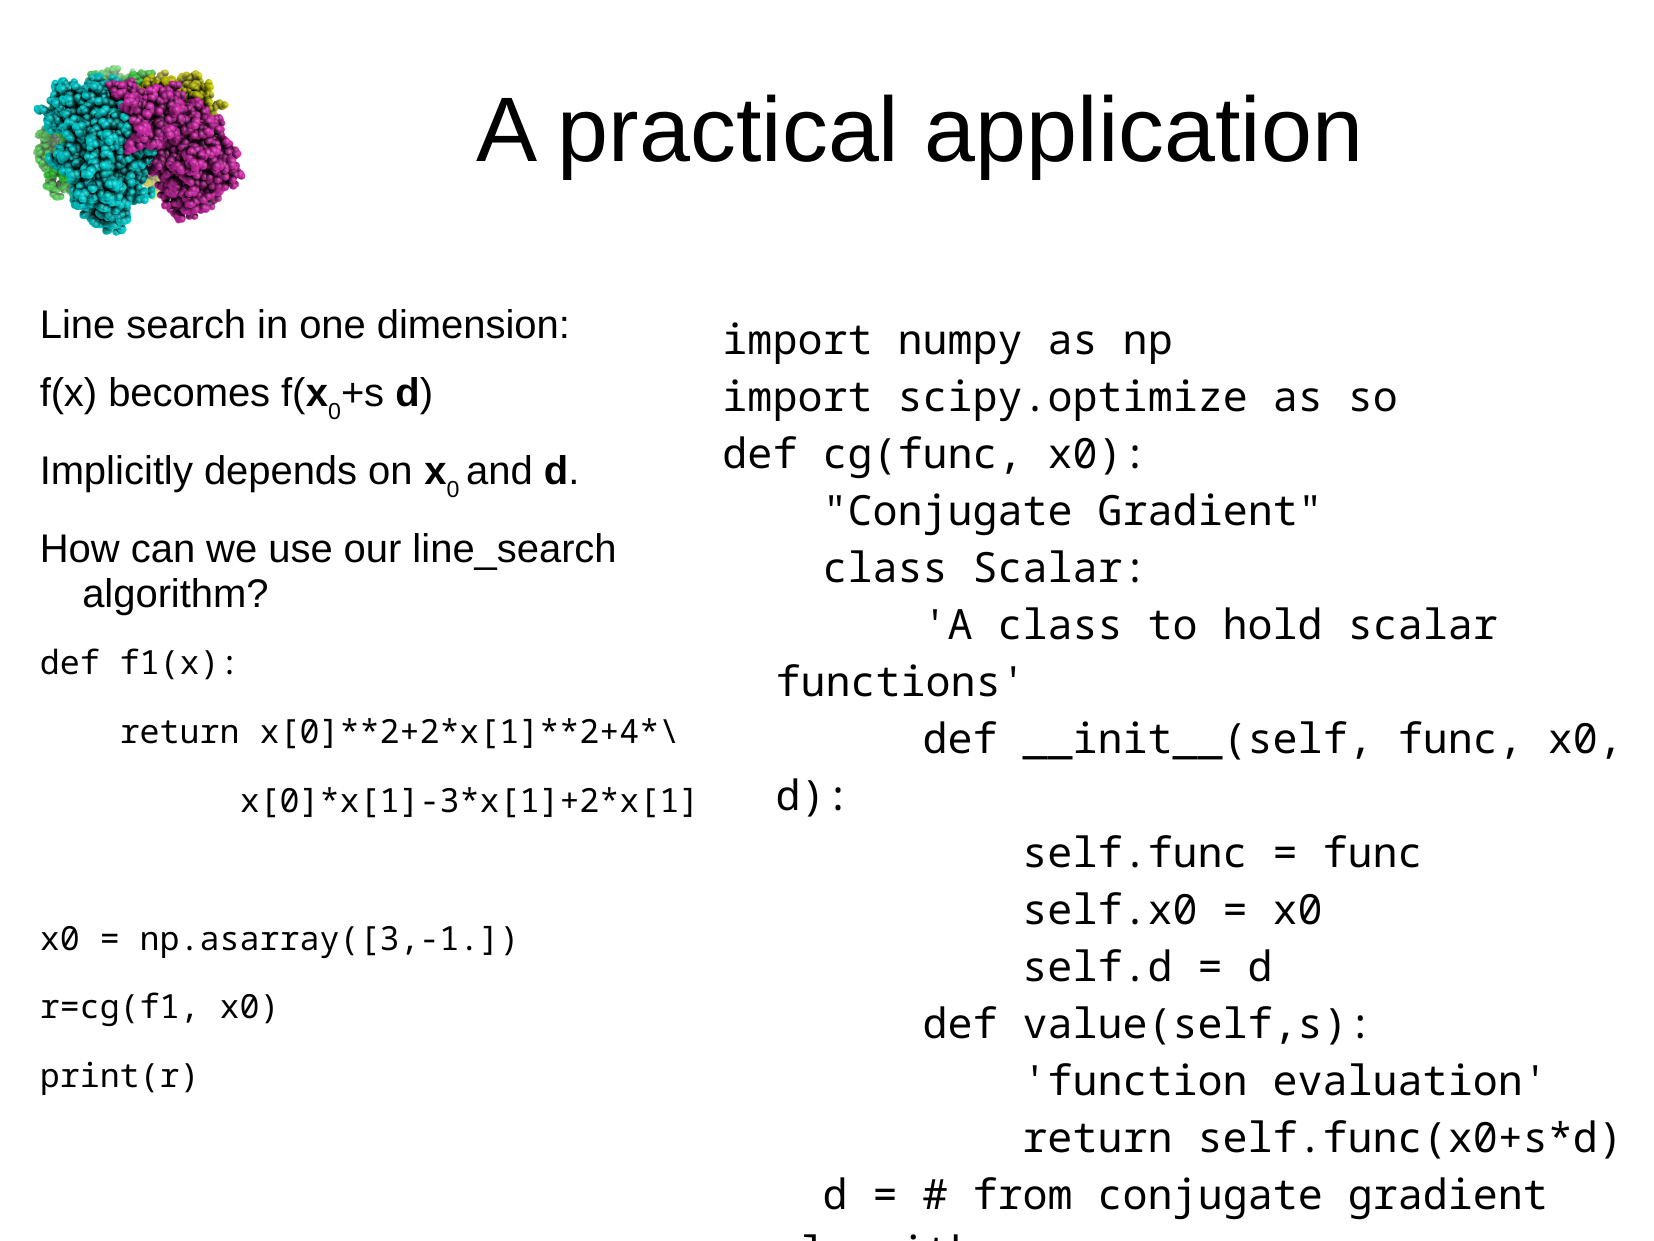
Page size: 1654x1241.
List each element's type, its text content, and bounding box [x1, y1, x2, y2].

text_box import numpy as np import scipy.optimize as so def cg(func, x0): "Conjugate Gradient" class Scalar: 'A class to hold scalar functions' def __init__(self, func, x0, d): self.func = func self.x0 = x0 self.d = d def value(self,s): 'function evaluation' return self.func(x0+s*d) d = # from conjugate gradient algorithm f=Scalar(func, x0, d) result = so.minimize_scalar(f.value) return result [690, 302, 1654, 1093]
picture [27, 59, 253, 240]
title A practical application [270, 25, 1571, 233]
list Line search in one dimension: f(x) becomes f(x0+s d) Implicitly depends on x0 and d. How can we use our line_search algorithm? def f1(x): return x[0]**2+2*x[1]**2+4*\ x[0]*x[1]-3*x[1]+2*x[1] x0 = np.asarray([3,-1.]) r=cg(f1, x0) print(r) [25, 302, 814, 1106]
